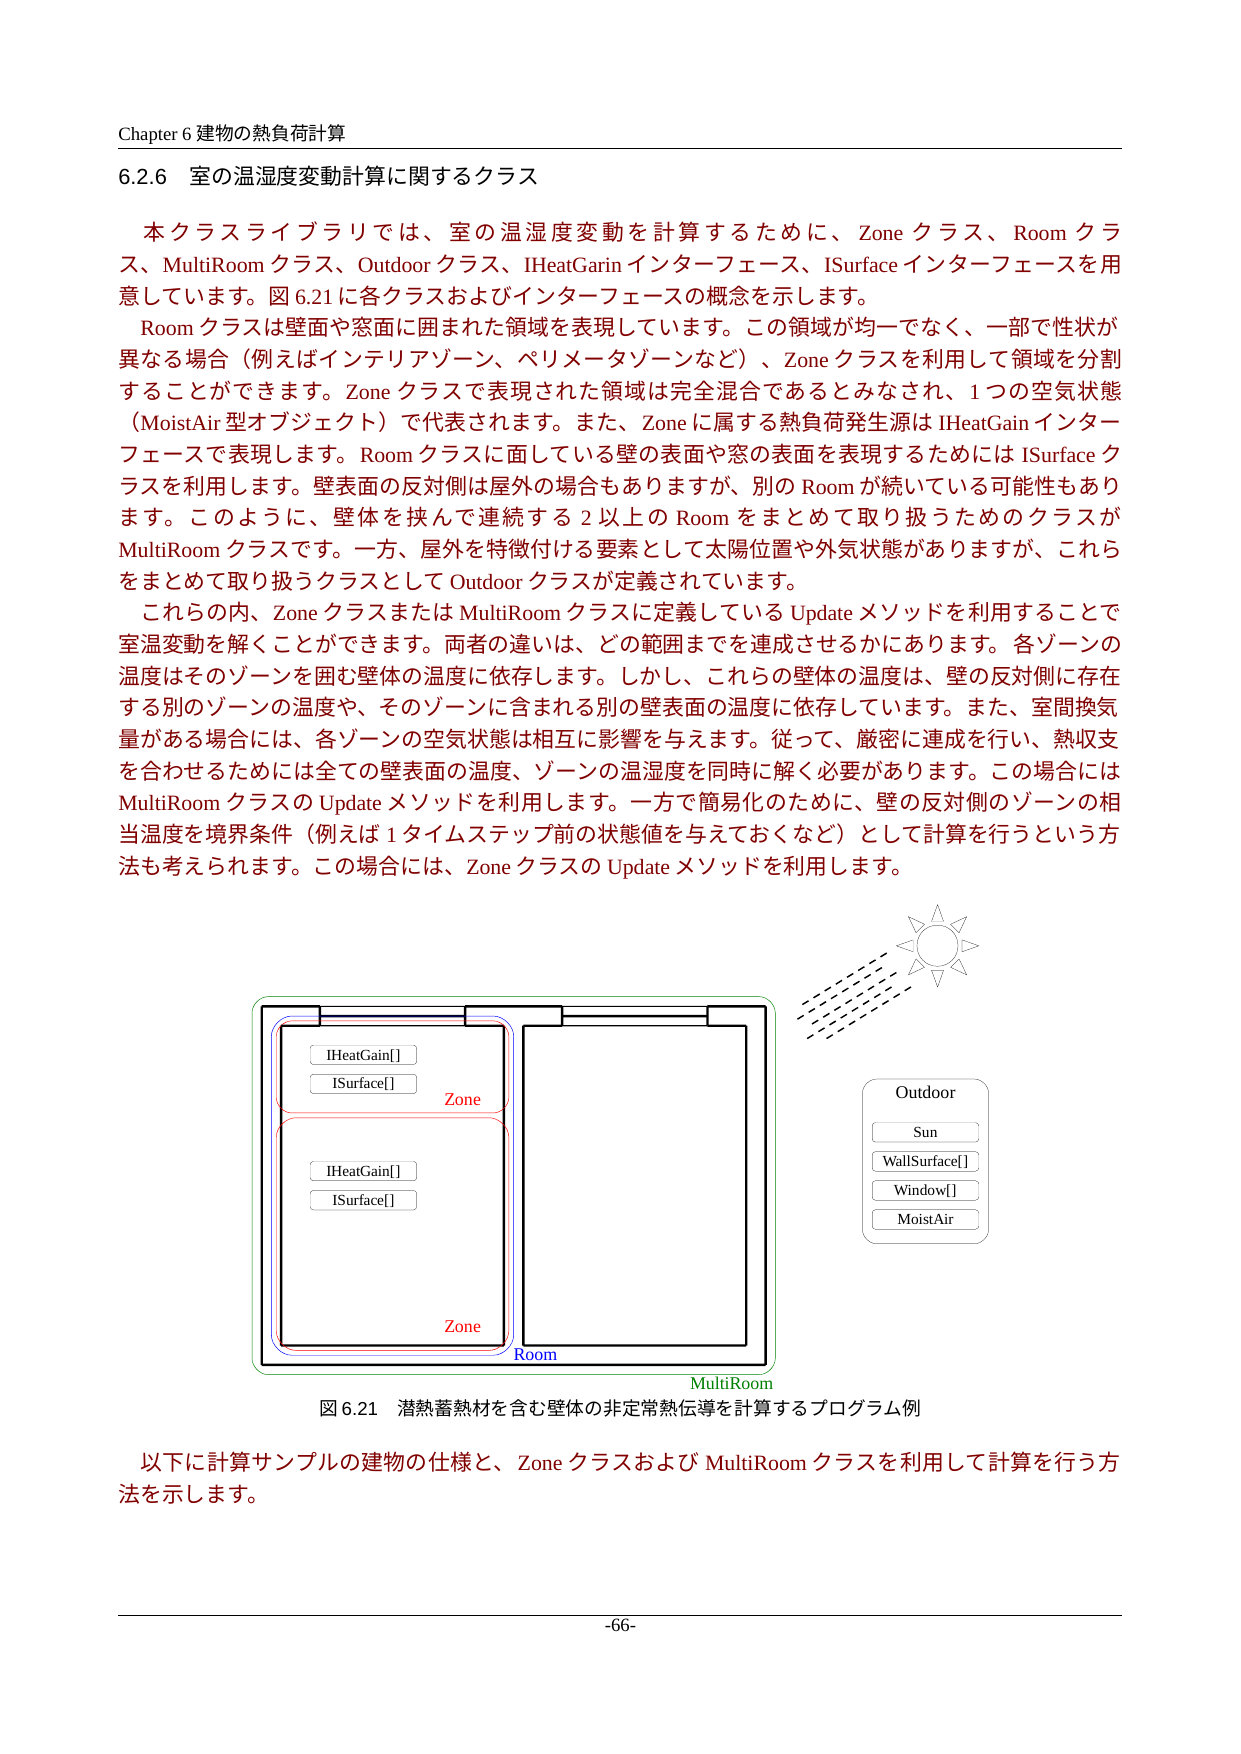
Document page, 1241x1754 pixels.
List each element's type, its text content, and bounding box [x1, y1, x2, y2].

subtitle 室の温湿度変動計算に関するクラス [118, 159, 1122, 191]
text 以下に計算サンプルの建物の仕様と、ZoneクラスおよびMultiRoomクラスを利用して計算を行う方法を示します。 [118, 1445, 1122, 1508]
text 本クラスライブラリでは、室の温湿度変動を計算するために、Zoneクラス、Roomクラス、MultiRoomクラス、Outdoorクラス、IHeatGarinインターフェース、ISurfaceインターフェースを用意しています。図6.21に各クラスおよびインターフェースの概念を示します。 [118, 215, 1122, 310]
text Roomクラスは壁面や窓面に囲まれた領域を表現しています。この領域が均一でなく、一部で性状が異なる場合（例えばインテリアゾーン、ペリメータゾーンなど）、Zoneクラスを利用して領域を分割することができます。Zoneクラスで表現された領域は完全混合であるとみなされ、1つの空気状態（MoistAir型オブジェクト）で代表されます。また、Zoneに属する熱負荷発生源はIHeatGainインターフェースで表現します。Roomクラスに面している壁の表面や窓の表面を表現するためにはISurfaceクラスを利用します。壁表面の反対側は屋外の場合もありますが、別のRoomが続いている可能性もあります。このように、壁体を挟んで連続する2以上のRoomをまとめて取り扱うためのクラスがMultiRoomクラスです。一方、屋外を特徴付ける要素として太陽位置や外気状態がありますが、これらをまとめて取り扱うクラスとしてOutdoorクラスが定義されています。 [118, 310, 1122, 595]
text これらの内、ZoneクラスまたはMultiRoomクラスに定義しているUpdateメソッドを利用することで室温変動を解くことができます。両者の違いは、どの範囲までを連成させるかにあります。各ゾーンの温度はそのゾーンを囲む壁体の温度に依存します。しかし、これらの壁体の温度は、壁の反対側に存在する別のゾーンの温度や、そのゾーンに含まれる別の壁表面の温度に依存しています。また、室間換気量がある場合には、各ゾーンの空気状態は相互に影響を与えます。従って、厳密に連成を行い、熱収支を合わせるためには全ての壁表面の温度、ゾーンの温湿度を同時に解く必要があります。この場合にはMultiRoomクラスのUpdateメソッドを利用します。一方で簡易化のために、壁の反対側のゾーンの相当温度を境界条件（例えば1タイムステップ前の状態値を与えておくなど）として計算を行うという方法も考えられます。この場合には、ZoneクラスのUpdateメソッドを利用します。 [118, 595, 1122, 880]
text 図6.21 潜熱蓄熱材を含む壁体の非定常熱伝導を計算するプログラム例 [118, 904, 1122, 1421]
